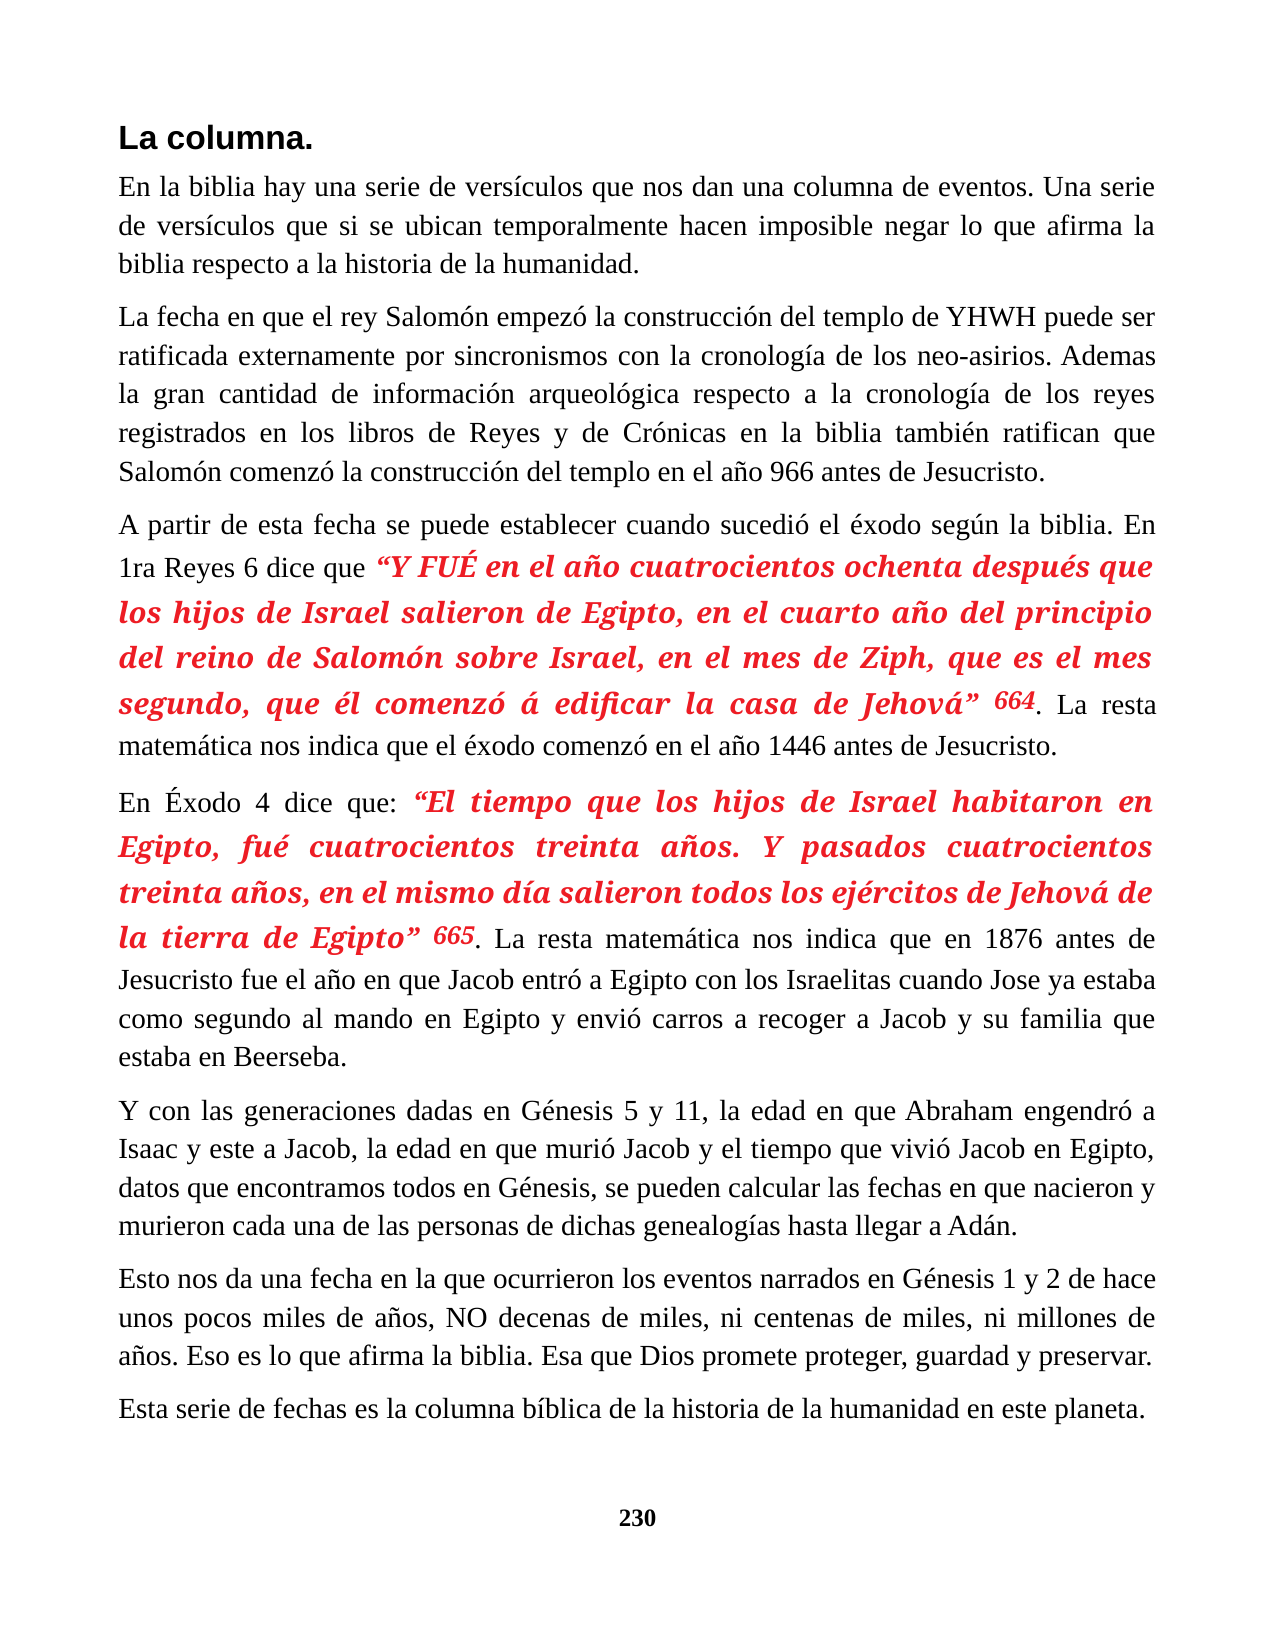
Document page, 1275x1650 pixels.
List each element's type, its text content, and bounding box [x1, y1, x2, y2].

subtitle La columna. [118, 118, 1157, 157]
text Y con las generaciones dadas en Génesis 5 y 11, la edad en que Abraham engendró a Isaac y este a Jacob, la edad en que murió Jacob y el tiempo que vivió Jacob en Egipto, datos que encontramos todos en Génesis, se pueden calcular las fechas en que nacieron y murieron cada una de las personas de dichas genealogías hasta llegar a Adán. [118, 1093, 1157, 1242]
text Esta serie de fechas es la columna bíblica de la historia de la humanidad en este planeta. [118, 1392, 1157, 1425]
text En Éxodo 4 dice que: “El tiempo que los hijos de Israel habitaron en Egipto, fué cuatrocientos treinta años. Y pasados cuatrocientos treinta años, en el mismo día salieron todos los ejércitos de Jehová de la tierra de Egipto” . La resta matemática nos indica que en 1876 antes de Jesucristo fue el año en que Jacob entró a Egipto con los Israelitas cuando Jose ya estaba como segundo al mando en Egipto y envió carros a recoger a Jacob y su familia que estaba en Beerseba. [118, 781, 1157, 1073]
text La fecha en que el rey Salomón empezó la construcción del templo de YHWH puede ser ratificada externamente por sincronismos con la cronología de los neo-asirios. Ademas la gran cantidad de información arqueológica respecto a la cronología de los reyes registrados en los libros de Reyes y de Crónicas en la biblia también ratifican que Salomón comenzó la construcción del templo en el año 966 antes de Jesucristo. [118, 299, 1157, 487]
text En la biblia hay una serie de versículos que nos dan una columna de eventos. Una serie de versículos que si se ubican temporalmente hacen imposible negar lo que afirma la biblia respecto a la historia de la humanidad. [118, 169, 1157, 280]
text Esto nos da una fecha en la que ocurrieron los eventos narrados en Génesis 1 y 2 de hace unos pocos miles de años, NO decenas de miles, ni centenas de miles, ni millones de años. Eso es lo que afirma la biblia. Esa que Dios promete proteger, guardad y preservar. [118, 1261, 1157, 1372]
text A partir de esta fecha se puede establecer cuando sucedió el éxodo según la biblia. En 1ra Reyes 6 dice que “Y FUÉ en el año cuatrocientos ochenta después que los hijos de Israel salieron de Egipto, en el cuarto año del principio del reino de Salomón sobre Israel, en el mes de Ziph, que es el mes segundo, que él comenzó á edificar la casa de Jehová” . La resta matemática nos indica que el éxodo comenzó en el año 1446 antes de Jesucristo. [118, 507, 1157, 761]
